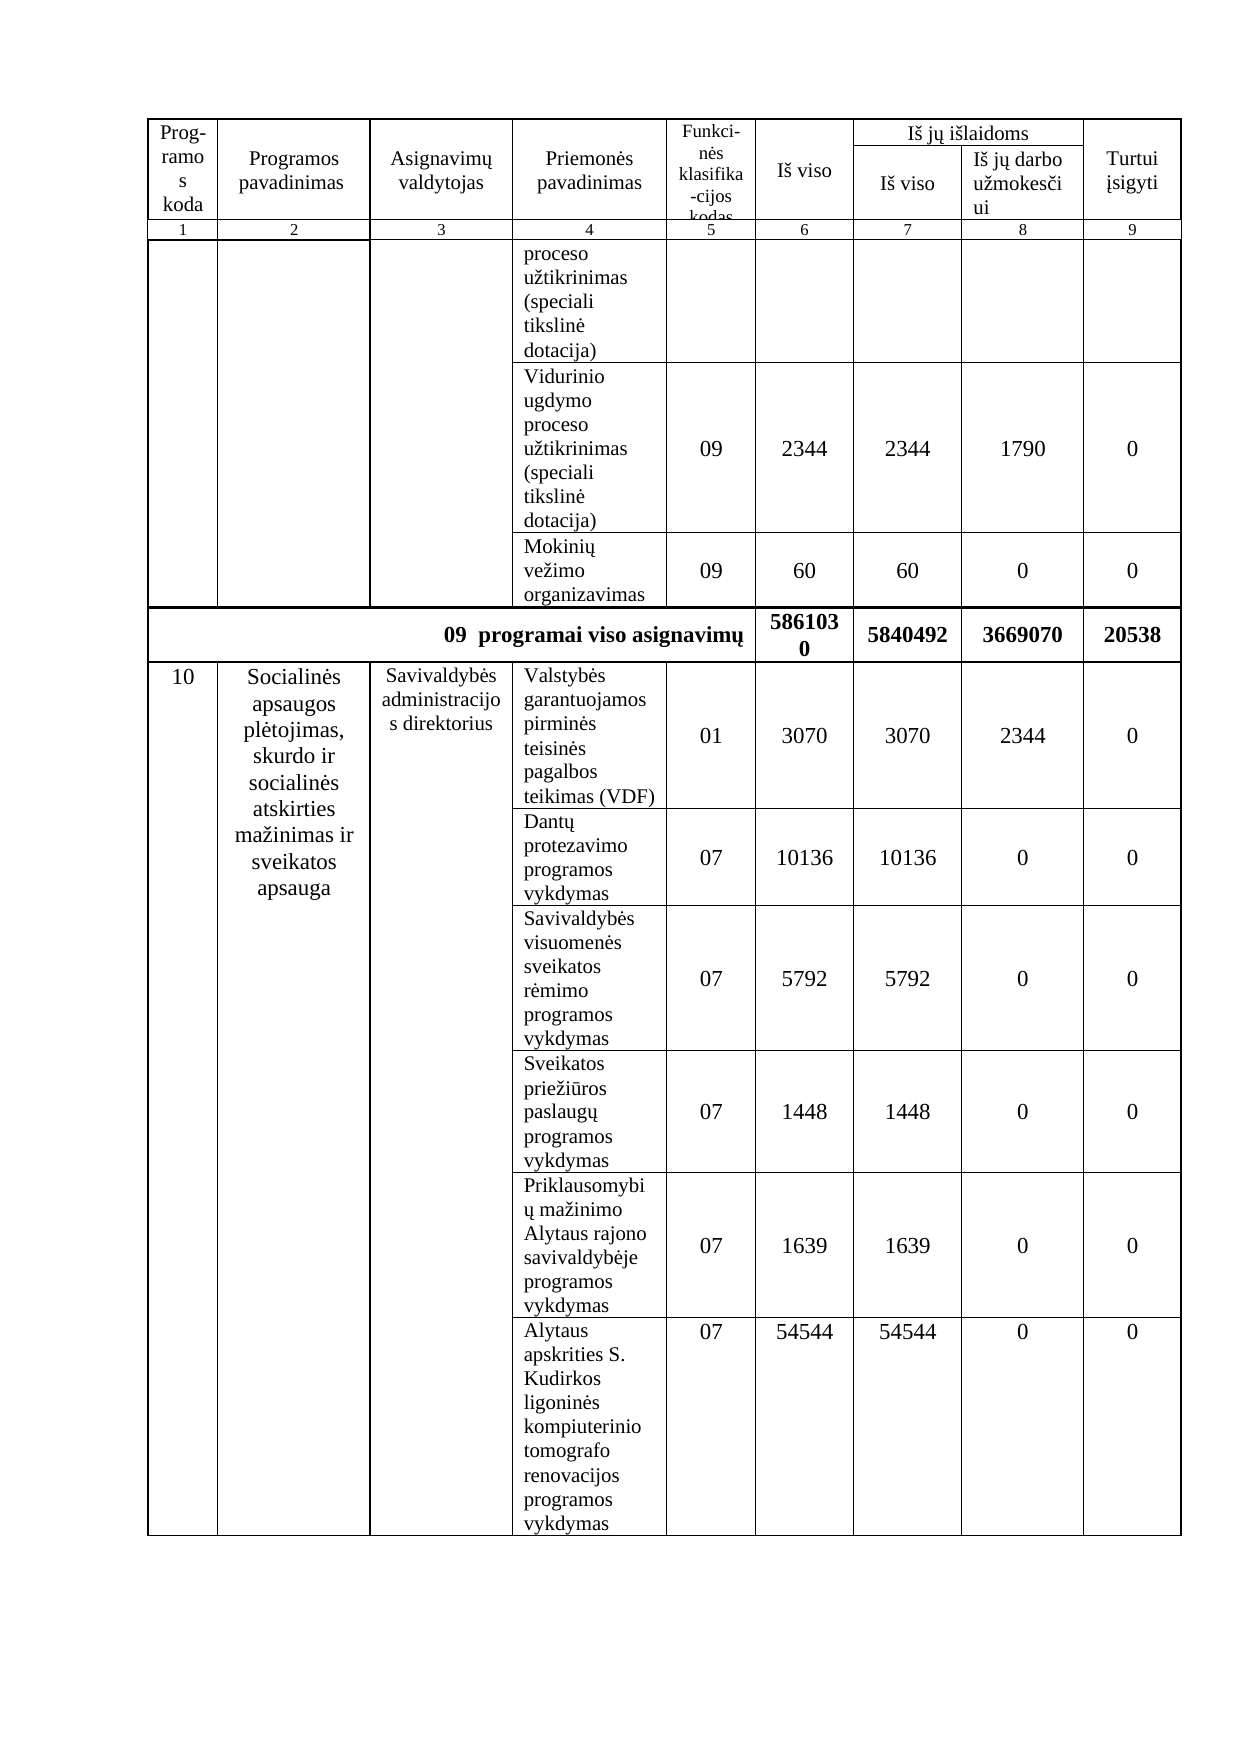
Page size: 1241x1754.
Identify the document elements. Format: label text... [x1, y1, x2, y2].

table_cell Savivaldybės administracijos direktorius [371, 663, 512, 1535]
table_cell 10136 [854, 809, 961, 905]
table_cell 9 [1084, 220, 1181, 239]
table_cell 10 [149, 663, 217, 1535]
table_cell Iš jų darbo užmokesčiui [962, 146, 1083, 219]
table_cell 09 [667, 533, 755, 606]
table_header Iš viso [756, 120, 853, 219]
table_cell 09 programai viso asignavimų [149, 609, 755, 661]
table_cell 1448 [756, 1051, 853, 1172]
table_cell 5792 [756, 906, 853, 1050]
table_cell 07 [667, 1318, 755, 1535]
table_cell 8 [962, 220, 1083, 239]
table_cell 1639 [854, 1173, 961, 1317]
table_cell 20538 [1084, 609, 1180, 661]
table_cell 0 [962, 906, 1083, 1050]
table_cell 0 [1084, 906, 1180, 1050]
table_cell 2344 [962, 663, 1083, 808]
table_cell 60 [854, 533, 961, 606]
table_cell 5861030 [756, 609, 853, 661]
table_cell 0 [1084, 363, 1180, 532]
table_cell Sveikatos priežiūros paslaugų programos vykdymas [513, 1051, 666, 1172]
table_cell 4 [513, 220, 666, 239]
table_header Prog-ramos kodas [149, 120, 217, 219]
table_cell 6 [756, 220, 853, 239]
table_header Programos pavadinimas [218, 120, 369, 219]
table_cell Savivaldybės visuomenės sveikatos rėmimo programos vykdymas [513, 906, 666, 1050]
table_cell 0 [962, 1051, 1083, 1172]
table_cell 0 [1084, 809, 1180, 905]
table_cell Alytaus apskrities S. Kudirkos ligoninės kompiuterinio tomografo renovacijos programos vykdymas [513, 1318, 666, 1535]
table_cell 2344 [756, 363, 853, 532]
table_cell 3669070 [962, 609, 1083, 661]
table_cell 0 [1084, 1173, 1180, 1317]
table_cell 0 [962, 533, 1083, 606]
table_cell 07 [667, 906, 755, 1050]
table_cell Dantų protezavimo programos vykdymas [513, 809, 666, 905]
table_cell 01 [667, 663, 755, 808]
table_cell 2 [218, 220, 369, 239]
table_cell Iš viso [854, 146, 961, 219]
table_cell [667, 240, 755, 362]
table_cell [1084, 240, 1180, 362]
table_cell proceso užtikrinimas (speciali tikslinė dotacija) [513, 240, 666, 362]
table_cell 0 [962, 1318, 1083, 1535]
table_cell 0 [1084, 533, 1180, 606]
table_cell 54544 [854, 1318, 961, 1535]
table_header Iš jų išlaidoms [854, 120, 1083, 145]
table_cell 54544 [756, 1318, 853, 1535]
table_cell 0 [1084, 1318, 1180, 1535]
table_cell 3070 [756, 663, 853, 808]
table_cell Valstybės garantuojamos pirminės teisinės pagalbos teikimas (VDF) [513, 663, 666, 808]
table_cell [218, 241, 369, 606]
table_cell 0 [1084, 663, 1180, 808]
table_cell 5792 [854, 906, 961, 1050]
table_header Funkci-nės klasifika-cijos kodas [667, 120, 755, 219]
table_header Turtui įsigyti [1084, 120, 1180, 219]
table_header Asignavimų valdytojas [371, 120, 512, 219]
table_cell 60 [756, 533, 853, 606]
table_cell 09 [667, 363, 755, 532]
table_header Priemonės pavadinimas [513, 120, 666, 219]
table_cell 07 [667, 1051, 755, 1172]
table_cell [854, 240, 961, 362]
table_cell 07 [667, 1173, 755, 1317]
table_cell Vidurinio ugdymo proceso užtikrinimas (speciali tikslinė dotacija) [513, 363, 666, 532]
table_cell 1790 [962, 363, 1083, 532]
table_cell [149, 241, 217, 606]
table_cell Mokinių vežimo organizavimas [513, 533, 666, 606]
table_cell 0 [962, 1173, 1083, 1317]
table_cell 0 [962, 809, 1083, 905]
table_cell 1639 [756, 1173, 853, 1317]
table_cell Socialinės apsaugos plėtojimas, skurdo ir socialinės atskirties mažinimas ir sveikatos apsauga [218, 663, 369, 1535]
table_cell 5 [667, 220, 755, 239]
table_cell 07 [667, 809, 755, 905]
table_cell 1448 [854, 1051, 961, 1172]
table_cell 0 [1084, 1051, 1180, 1172]
table_cell 5840492 [854, 609, 961, 661]
table_cell [371, 240, 512, 606]
table_cell [756, 240, 853, 362]
table_cell 10136 [756, 809, 853, 905]
table_cell 1 [148, 220, 217, 239]
table_cell [962, 240, 1083, 362]
table_cell 3070 [854, 663, 961, 808]
table_cell 2344 [854, 363, 961, 532]
table_cell 7 [854, 220, 961, 239]
table_cell Priklausomybių mažinimo Alytaus rajono savivaldybėje programos vykdymas [513, 1173, 666, 1317]
table_cell 3 [371, 220, 512, 239]
